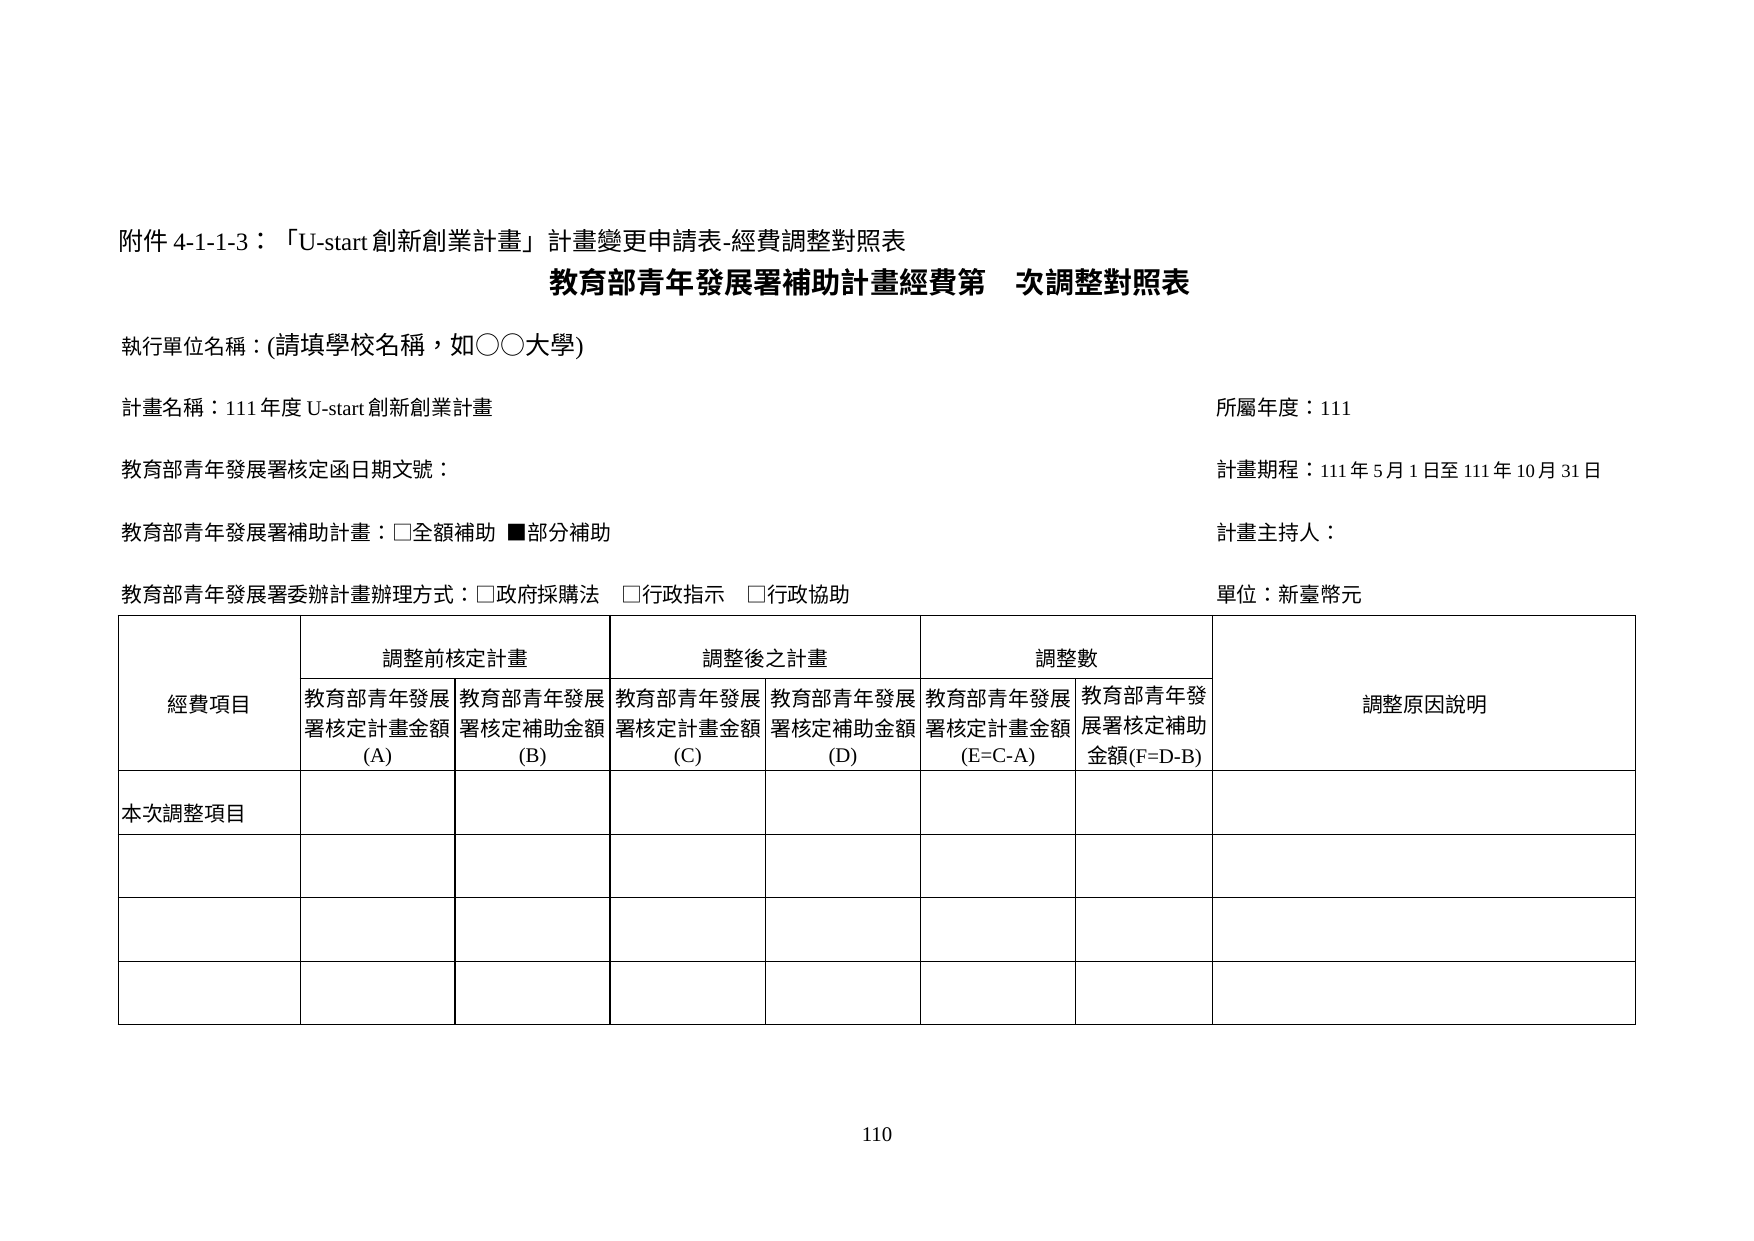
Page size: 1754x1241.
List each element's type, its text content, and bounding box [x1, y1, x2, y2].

table_cell [456, 962, 609, 1024]
table_cell 所屬年度：111 [1213, 365, 1636, 427]
table_cell [301, 898, 454, 961]
table_header 教育部青年發展署補助計畫經費第 次調整對照表 [118, 260, 1636, 302]
table_cell 教育部青年發展署核定函日期文號： [118, 427, 1213, 490]
table_cell 計畫期程：111年5月1日至111年10月31日 [1213, 427, 1636, 490]
table_cell 執行單位名稱：(請填學校名稱，如○○大學) [118, 302, 1636, 365]
table_cell 教育部青年發展署核定計畫金額(C) [611, 679, 765, 770]
table_cell 經費項目 [119, 616, 300, 770]
table_cell 教育部青年發展署核定補助金額(D) [766, 679, 920, 770]
table_cell 單位：新臺幣元 [1213, 552, 1636, 615]
table_cell [921, 898, 1075, 961]
table_cell [1213, 835, 1635, 897]
table_cell 調整後之計畫 [611, 616, 920, 678]
table_cell [301, 771, 454, 833]
table_cell [766, 835, 920, 897]
table_cell 計畫主持人： [1213, 490, 1636, 552]
table_cell 調整數 [921, 616, 1212, 678]
table_cell [611, 835, 765, 897]
table_cell [766, 962, 920, 1024]
table_cell 教育部青年發展署核定計畫金額(E=C-A) [921, 679, 1075, 770]
table_cell [921, 771, 1075, 833]
table_cell [456, 835, 609, 897]
table_cell [1213, 962, 1635, 1024]
table_cell [766, 898, 920, 961]
table_cell [1076, 962, 1212, 1024]
table_cell [921, 835, 1075, 897]
table_cell [611, 771, 765, 833]
table_cell [1076, 835, 1212, 897]
text 附件4-1-1-3：「U-start創新創業計畫」計畫變更申請表-經費調整對照表 [118, 197, 1636, 260]
table_cell [119, 898, 300, 961]
table_cell [1213, 771, 1635, 833]
table_cell 教育部青年發展署補助計畫：□全額補助 ■部分補助 [118, 490, 1213, 552]
table_cell [1213, 898, 1635, 961]
table_cell 教育部青年發展署核定補助金額(B) [456, 679, 609, 770]
table_cell 教育部青年發展署核定補助金額(F=D-B) [1076, 679, 1212, 770]
table_cell [1076, 898, 1212, 961]
table_cell [456, 771, 609, 833]
table_cell 教育部青年發展署委辦計畫辦理方式：□政府採購法 □行政指示 □行政協助 [118, 552, 1213, 615]
table_cell [611, 962, 765, 1024]
table_cell 計畫名稱：111年度U-start創新創業計畫 [118, 365, 1213, 427]
table_cell [119, 962, 300, 1024]
table_cell [766, 771, 920, 833]
table_cell 調整原因說明 [1213, 616, 1635, 770]
table_cell 教育部青年發展署核定計畫金額(A) [301, 679, 454, 770]
table_cell [611, 898, 765, 961]
table_cell 本次調整項目 [119, 771, 300, 833]
table_cell [456, 898, 609, 961]
table_cell [301, 835, 454, 897]
table_cell [1076, 771, 1212, 833]
table_cell 調整前核定計畫 [301, 616, 609, 678]
table_cell [119, 835, 300, 897]
table_cell [301, 962, 454, 1024]
table_cell [921, 962, 1075, 1024]
